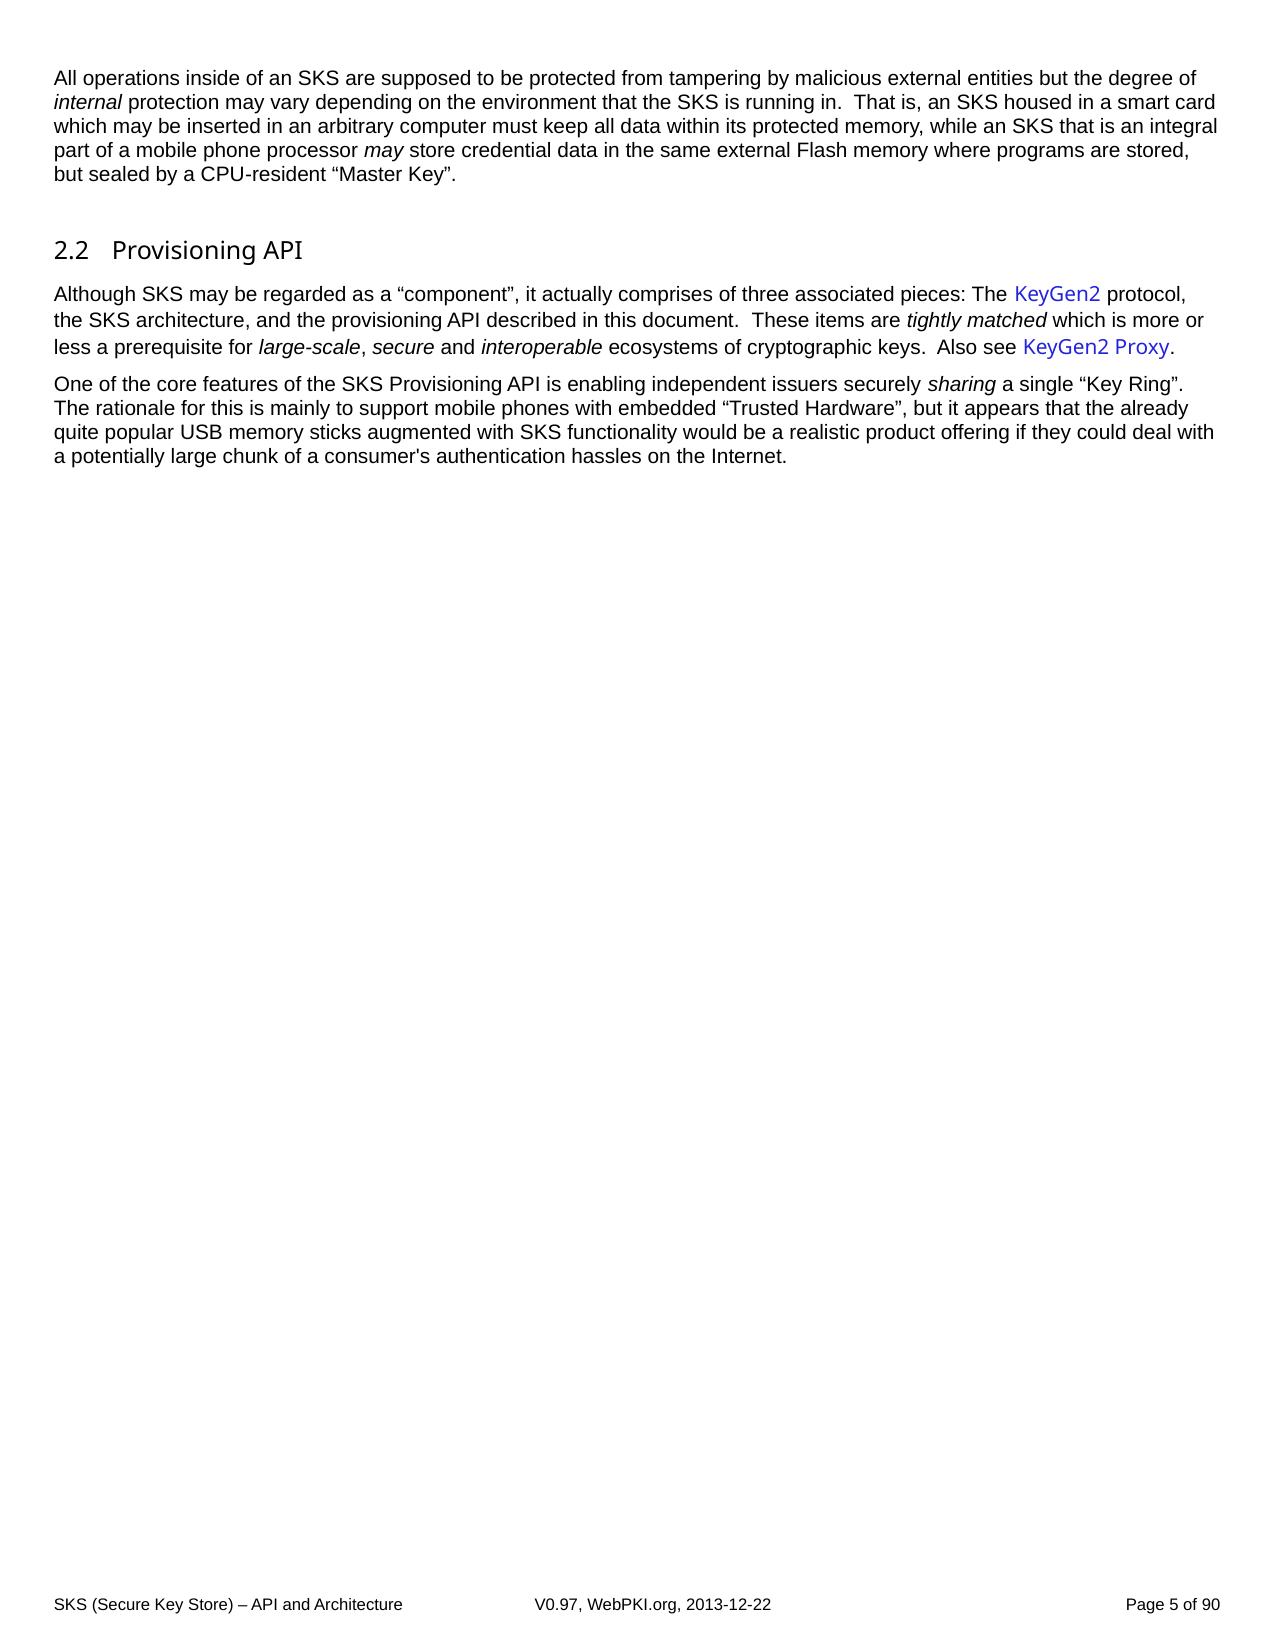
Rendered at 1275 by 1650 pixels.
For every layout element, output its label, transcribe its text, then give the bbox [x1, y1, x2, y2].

subtitle Provisioning API [54, 233, 1221, 267]
text Although SKS may be regarded as a “component”, it actually comprises of three associated pieces: The KeyGen2 protocol, the SKS architecture, and the provisioning API described in this document. These items are tightly matched which is more or less a prerequisite for large-scale, secure and interoperable ecosystems of cryptographic keys. Also see KeyGen2 Proxy. [54, 279, 1221, 360]
text All operations inside of an SKS are supposed to be protected from tampering by malicious external entities but the degree of internal protection may vary depending on the environment that the SKS is running in. That is, an SKS housed in a smart card which may be inserted in an arbitrary computer must keep all data within its protected memory, while an SKS that is an integral part of a mobile phone processor may store credential data in the same external Flash memory where programs are stored, but sealed by a CPU‑resident “Master Key”. [54, 66, 1221, 186]
text One of the core features of the SKS Provisioning API is enabling independent issuers securely sharing a single “Key Ring”. The rationale for this is mainly to support mobile phones with embedded “Trusted Hardware”, but it appears that the already quite popular USB memory sticks augmented with SKS functionality would be a realistic product offering if they could deal with a potentially large chunk of a consumer's authentication hassles on the Internet. [54, 372, 1221, 468]
